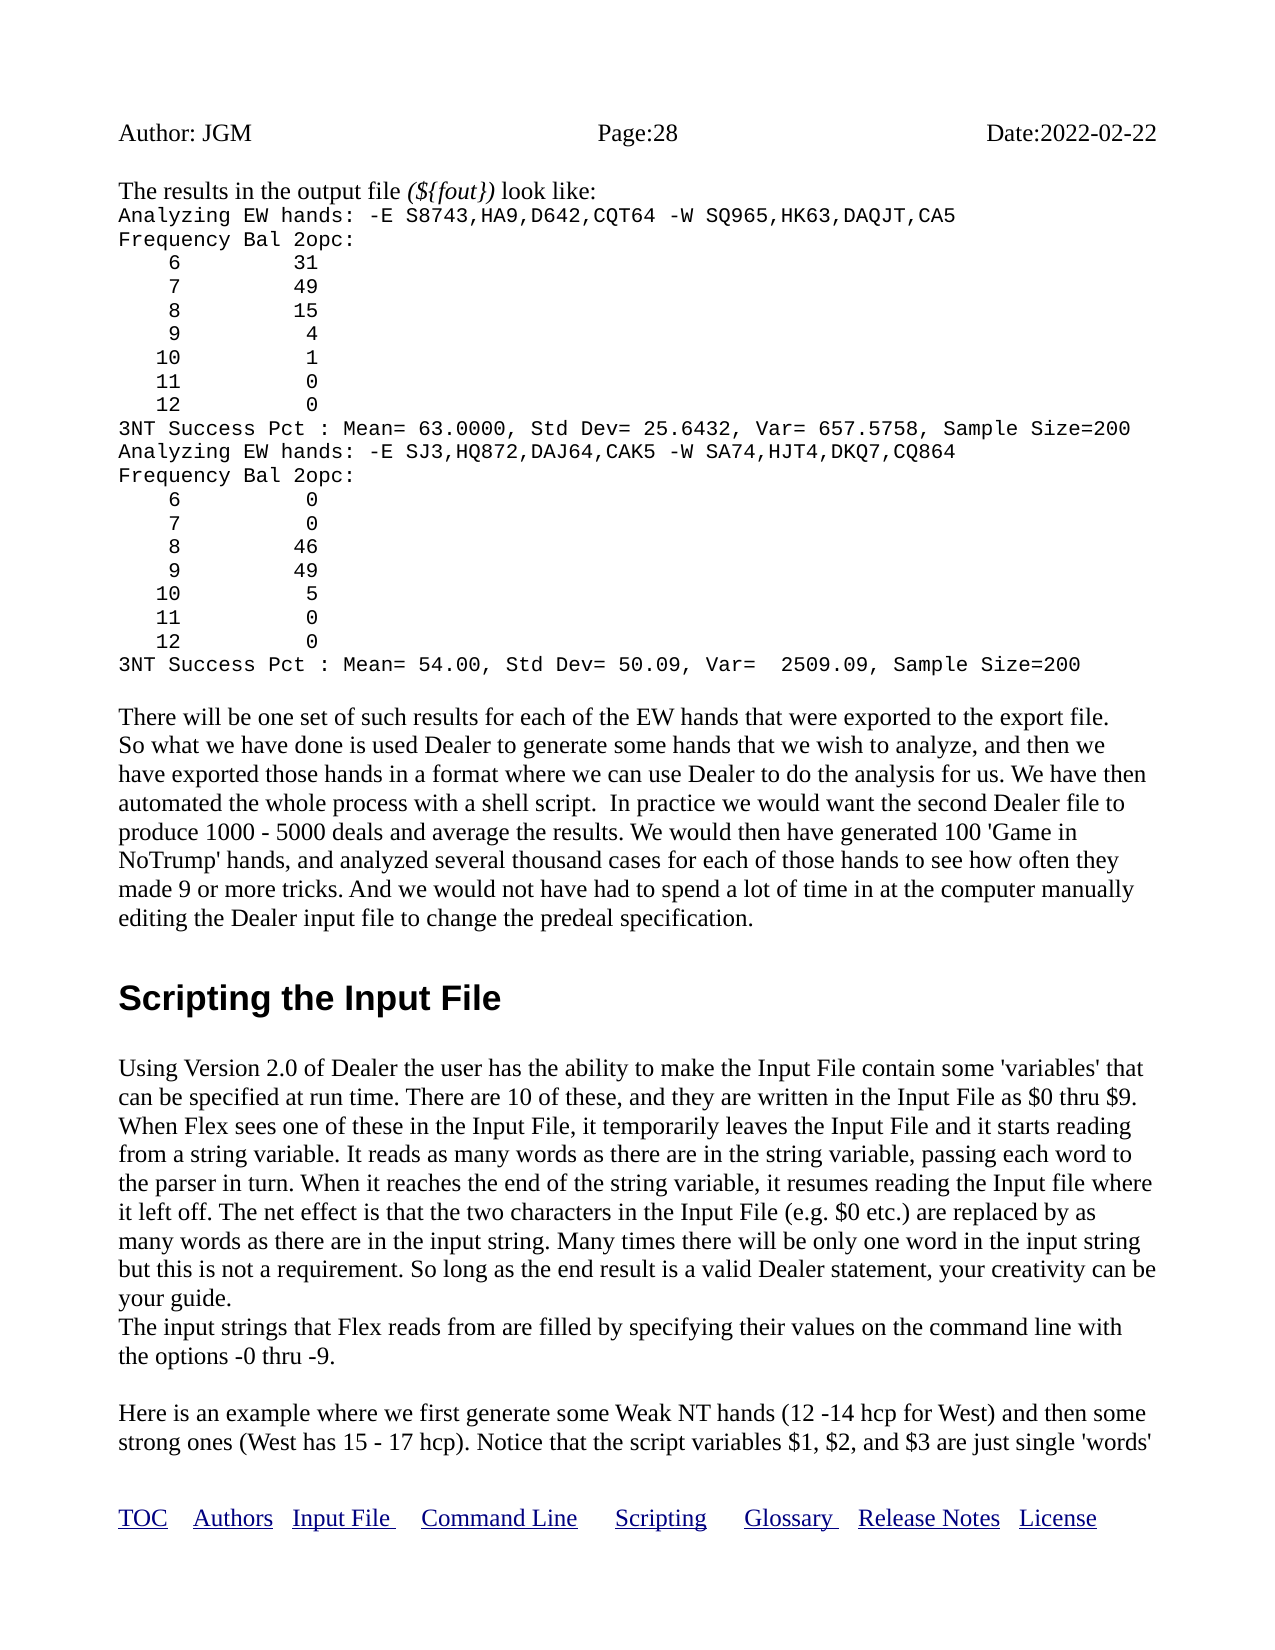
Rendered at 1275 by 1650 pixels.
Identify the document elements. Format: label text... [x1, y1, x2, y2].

text 7 0 [118, 512, 1157, 536]
text 10 5 [118, 583, 1157, 607]
text 11 0 [118, 371, 1157, 394]
text 3NT Success Pct : Mean= 54.00, Std Dev= 50.09, Var= 2509.09, Sample Size=200 [118, 654, 1157, 678]
text So what we have done is used Dealer to generate some hands that we wish to analyze, and then we have exported those hands in a format where we can use Dealer to do the analysis for us. We have then automated the whole process with a shell script. In practice we would want the second Dealer file to produce 1000 - 5000 deals and average the results. We would then have generated 100 'Game in NoTrump' hands, and analyzed several thousand cases for each of those hands to see how often they made 9 or more tricks. And we would not have had to spend a lot of time in at the computer manually editing the Dealer input file to change the predeal specification. [118, 730, 1157, 932]
text 6 31 [118, 252, 1157, 276]
text 8 46 [118, 536, 1157, 560]
text 10 1 [118, 347, 1157, 371]
text 11 0 [118, 607, 1157, 631]
text 7 49 [118, 276, 1157, 300]
text 3NT Success Pct : Mean= 63.0000, Std Dev= 25.6432, Var= 657.5758, Sample Size=200 [118, 418, 1157, 442]
text The input strings that Flex reads from are filled by specifying their values on the command line with the options -0 thru -9. [118, 1312, 1157, 1369]
text 12 0 [118, 631, 1157, 654]
text Analyzing EW hands: -E S8743,HA9,D642,CQT64 -W SQ965,HK63,DAQJT,CA5 [118, 205, 1157, 229]
text 8 15 [118, 300, 1157, 323]
text Frequency Bal 2opc: [118, 465, 1157, 489]
text Using Version 2.0 of Dealer the user has the ability to make the Input File contain some 'variables' that can be specified at run time. There are 10 of these, and they are written in the Input File as $0 thru $9. When Flex sees one of these in the Input File, it temporarily leaves the Input File and it starts reading from a string variable. It reads as many words as there are in the string variable, passing each word to the parser in turn. When it reaches the end of the string variable, it resumes reading the Input file where it left off. The net effect is that the two characters in the Input File (e.g. $0 etc.) are replaced by as many words as there are in the input string. Many times there will be only one word in the input string but this is not a requirement. So long as the end result is a valid Dealer statement, your creativity can be your guide. [118, 1053, 1157, 1312]
text There will be one set of such results for each of the EW hands that were exported to the export file. [118, 702, 1157, 730]
text 12 0 [118, 394, 1157, 418]
text Frequency Bal 2opc: [118, 229, 1157, 252]
text 9 49 [118, 560, 1157, 583]
text 9 4 [118, 323, 1157, 347]
text Analyzing EW hands: -E SJ3,HQ872,DAJ64,CAK5 -W SA74,HJT4,DKQ7,CQ864 [118, 442, 1157, 465]
text 6 0 [118, 489, 1157, 512]
subtitle Scripting the Input File [118, 977, 1157, 1018]
text The results in the output file (${fout}) look like: [118, 176, 1157, 205]
text Here is an example where we first generate some Weak NT hands (12 -14 hcp for West) and then some strong ones (West has 15 - 17 hcp). Notice that the script variables $1, $2, and $3 are just single 'words' [118, 1398, 1157, 1456]
